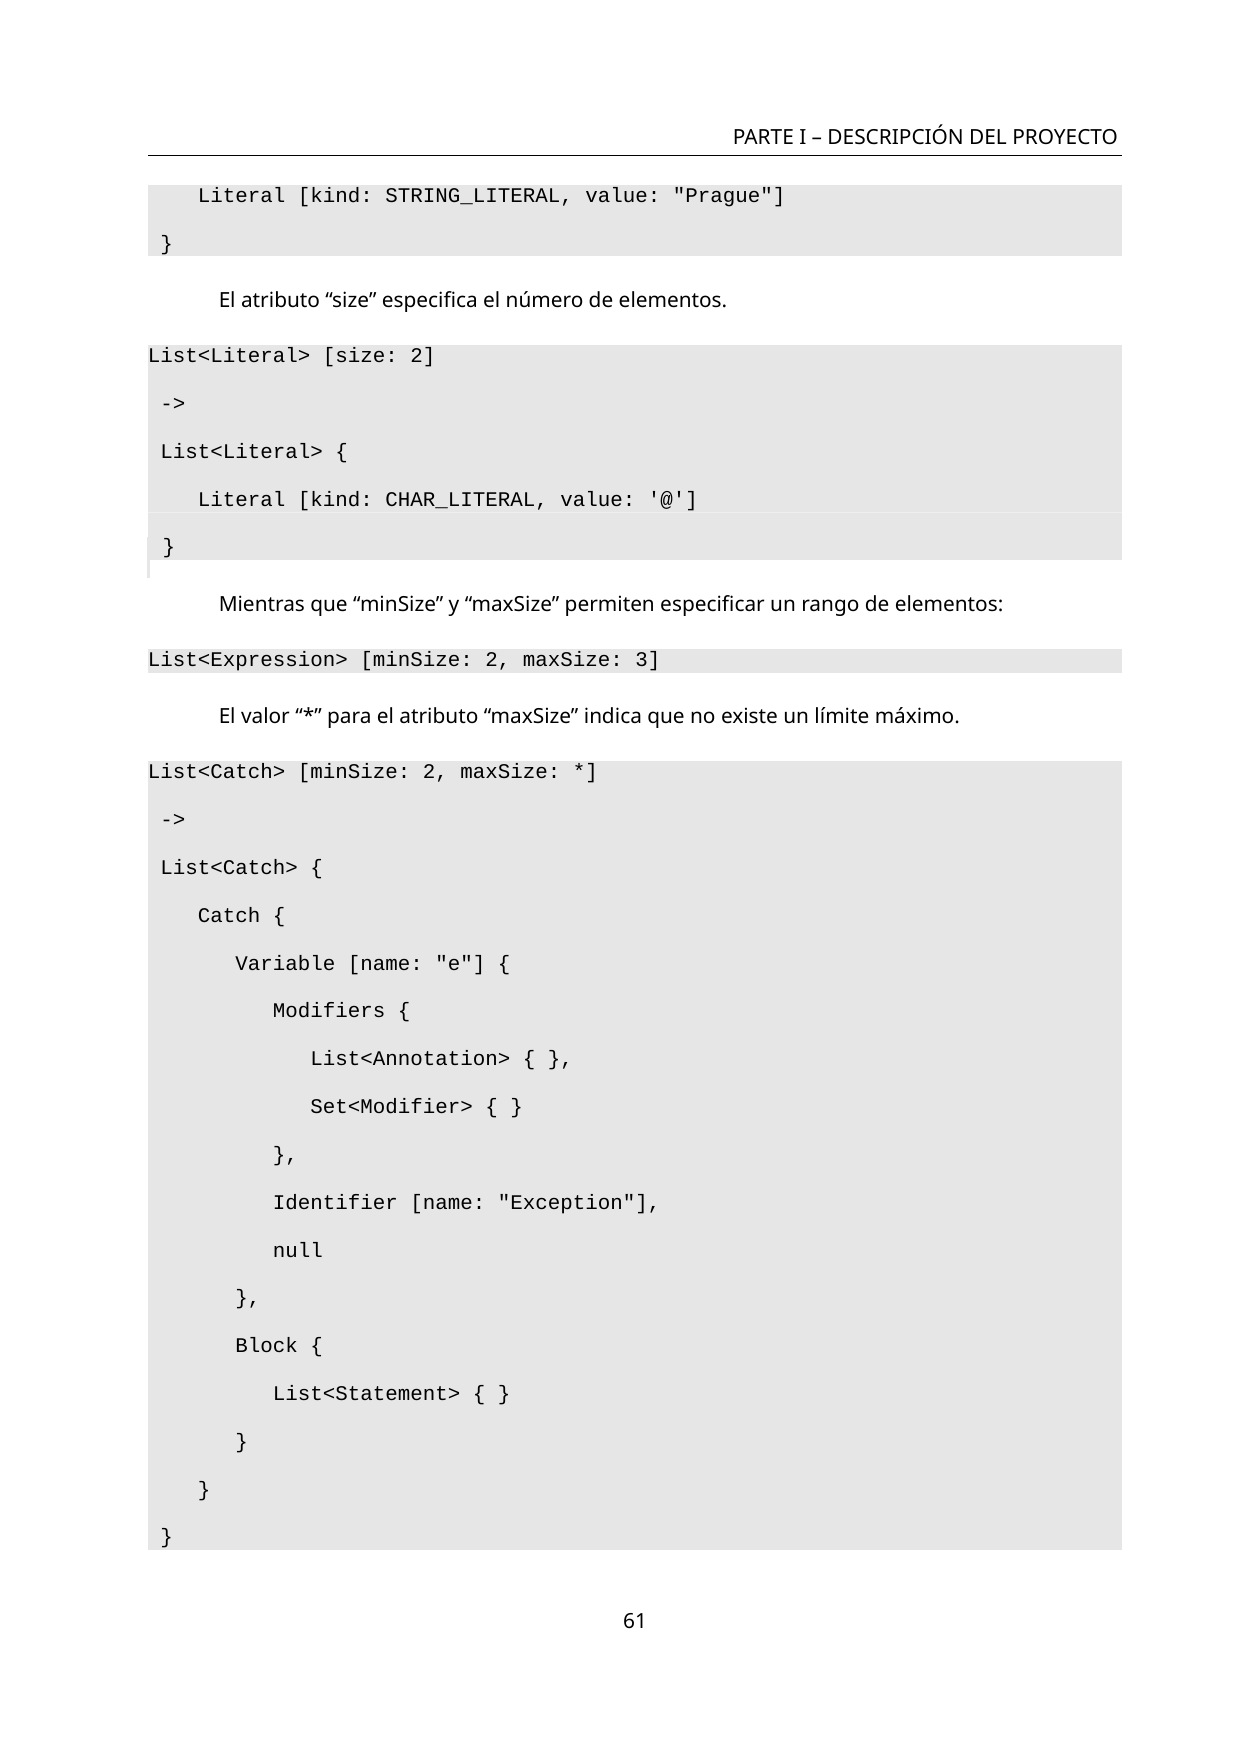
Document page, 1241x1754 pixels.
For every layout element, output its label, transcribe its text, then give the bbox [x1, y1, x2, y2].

text Literal [kind: CHAR_LITERAL, value: '@'] [148, 489, 1122, 512]
text }, [148, 1144, 1122, 1168]
text Modifiers { [148, 1001, 1122, 1024]
text } [147, 536, 1122, 560]
text Block { [148, 1335, 1122, 1359]
text El valor “*” para el atributo “maxSize” indica que no existe un límite máximo. [148, 701, 1122, 729]
text } [148, 1431, 1122, 1454]
text -> [148, 809, 1122, 833]
text Variable [name: "e"] { [148, 953, 1122, 976]
text } [148, 1526, 1122, 1550]
text Literal [kind: STRING_LITERAL, value: "Prague"] [148, 185, 1122, 208]
text Set<Modifier> { } [148, 1096, 1122, 1120]
text List<Catch> { [148, 857, 1122, 881]
text List<Literal> [size: 2] [148, 345, 1122, 369]
text List<Literal> { [148, 441, 1122, 464]
text } [148, 1479, 1122, 1502]
text Catch { [148, 905, 1122, 928]
text } [148, 233, 1122, 256]
text -> [148, 393, 1122, 417]
text null [148, 1239, 1122, 1263]
text List<Statement> { } [148, 1383, 1122, 1407]
text El atributo “size” especifica el número de elementos. [148, 285, 1122, 313]
text Identifier [name: "Exception"], [148, 1192, 1122, 1215]
text List<Expression> [minSize: 2, maxSize: 3] [148, 649, 1122, 673]
text List<Annotation> { }, [148, 1048, 1122, 1072]
text }, [148, 1287, 1122, 1311]
text List<Catch> [minSize: 2, maxSize: *] [148, 761, 1122, 785]
text Mientras que “minSize” y “maxSize” permiten especificar un rango de elementos: [148, 589, 1122, 617]
